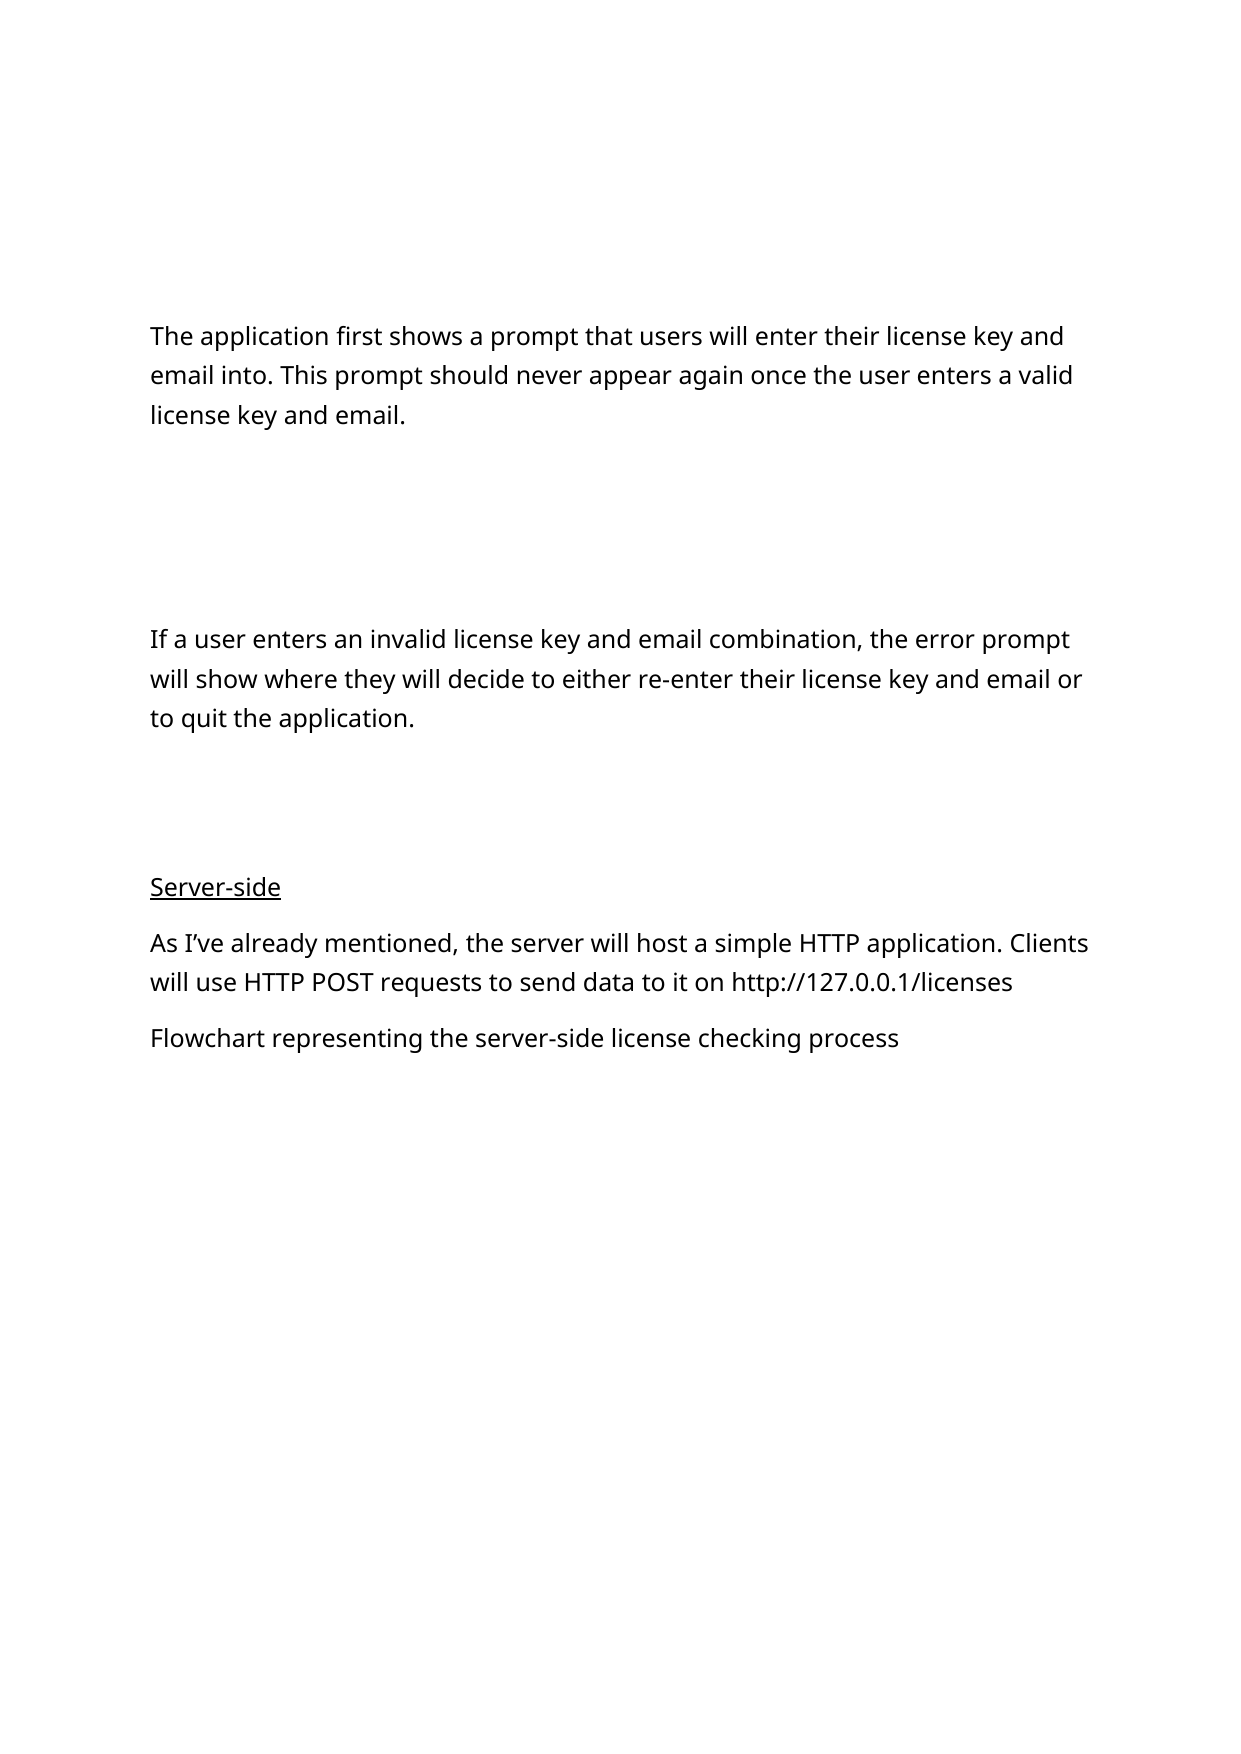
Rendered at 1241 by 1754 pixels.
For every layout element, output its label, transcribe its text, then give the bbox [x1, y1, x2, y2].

text The application first shows a prompt that users will enter their license key and email into. This prompt should never appear again once the user enters a valid license key and email. [150, 318, 1090, 431]
text Flowchart representing the server-side license checking process [150, 1021, 1090, 1055]
text As I’ve already mentioned, the server will host a simple HTTP application. Clients will use HTTP POST requests to send data to it on http://127.0.0.1/licenses [150, 926, 1090, 999]
text If a user enters an invalid license key and email combination, the error prompt will show where they will decide to either re-enter their license key and email or to quit the application. [150, 622, 1090, 735]
text Server-side [150, 869, 1090, 903]
